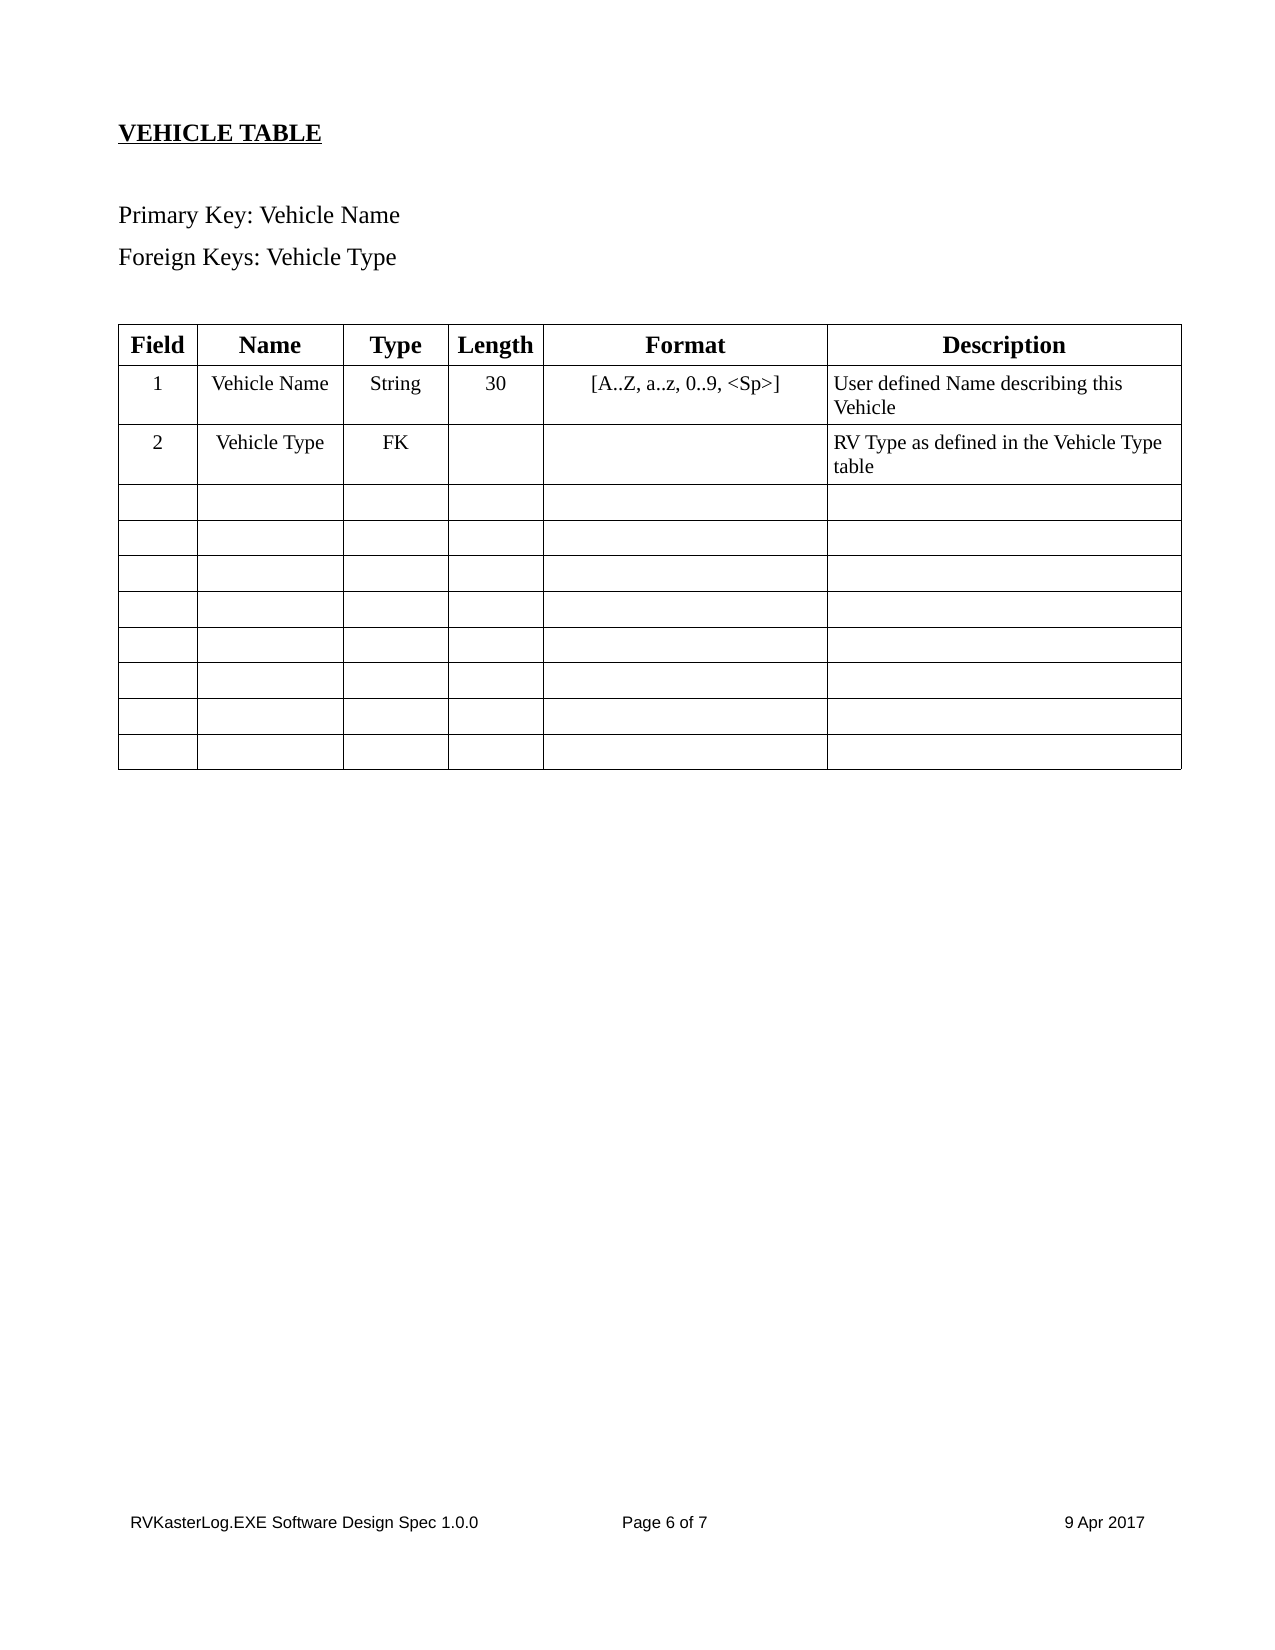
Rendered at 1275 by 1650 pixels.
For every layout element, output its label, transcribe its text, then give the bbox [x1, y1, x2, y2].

table_header Field [119, 325, 197, 365]
table_cell [544, 663, 827, 698]
table_cell [119, 663, 197, 698]
table_cell [344, 628, 448, 662]
table_cell [544, 592, 827, 627]
table_cell [449, 485, 543, 520]
table_cell [544, 521, 827, 555]
table_cell [344, 592, 448, 627]
table_cell Vehicle Type [198, 425, 343, 484]
table_cell [344, 485, 448, 520]
table_cell [449, 628, 543, 662]
table_cell [119, 699, 197, 733]
table_cell [119, 592, 197, 627]
table_cell [344, 556, 448, 591]
table_cell 2 [119, 425, 197, 484]
table_cell [449, 592, 543, 627]
table_header Name [198, 325, 343, 365]
table_cell [344, 699, 448, 733]
table_cell [119, 735, 197, 769]
table_header Length [449, 325, 543, 365]
table_cell [828, 663, 1181, 698]
table_cell [544, 699, 827, 733]
table_cell [828, 628, 1181, 662]
table_cell [198, 556, 343, 591]
table_cell [198, 521, 343, 555]
table_cell [828, 521, 1181, 555]
table_header Type [344, 325, 448, 365]
table_cell [449, 663, 543, 698]
table_cell [544, 628, 827, 662]
table_cell [544, 485, 827, 520]
table_cell [544, 425, 827, 484]
table_cell [828, 592, 1181, 627]
table_cell [828, 735, 1181, 769]
table_cell [198, 735, 343, 769]
text VEHICLE TABLE [118, 118, 1157, 147]
table_cell [449, 521, 543, 555]
table_cell [449, 699, 543, 733]
table_cell [828, 556, 1181, 591]
table_cell [449, 735, 543, 769]
table_cell [119, 628, 197, 662]
table_cell [828, 699, 1181, 733]
table_cell String [344, 366, 448, 424]
table_cell [A..Z, a..z, 0..9, <Sp>] [544, 366, 827, 424]
table_cell [198, 663, 343, 698]
table_cell [198, 485, 343, 520]
table_cell User defined Name describing this Vehicle [828, 366, 1181, 424]
text Primary Key: Vehicle Name [118, 201, 1157, 229]
text Foreign Keys: Vehicle Type [118, 242, 1157, 271]
table_cell RV Type as defined in the Vehicle Type table [828, 425, 1181, 484]
table_cell Vehicle Name [198, 366, 343, 424]
table_header Format [544, 325, 827, 365]
table_cell [119, 556, 197, 591]
table_cell 1 [119, 366, 197, 424]
table_cell [828, 485, 1181, 520]
table_cell [198, 628, 343, 662]
table_cell [544, 556, 827, 591]
table_cell [119, 485, 197, 520]
table_cell [198, 699, 343, 733]
table_cell [198, 592, 343, 627]
table_cell [344, 521, 448, 555]
table_cell [119, 521, 197, 555]
table_cell 30 [449, 366, 543, 424]
table_cell [449, 556, 543, 591]
table_cell [344, 735, 448, 769]
table_cell [449, 425, 543, 484]
table_header Description [828, 325, 1181, 365]
table_cell [544, 735, 827, 769]
table_cell FK [344, 425, 448, 484]
table_cell [344, 663, 448, 698]
